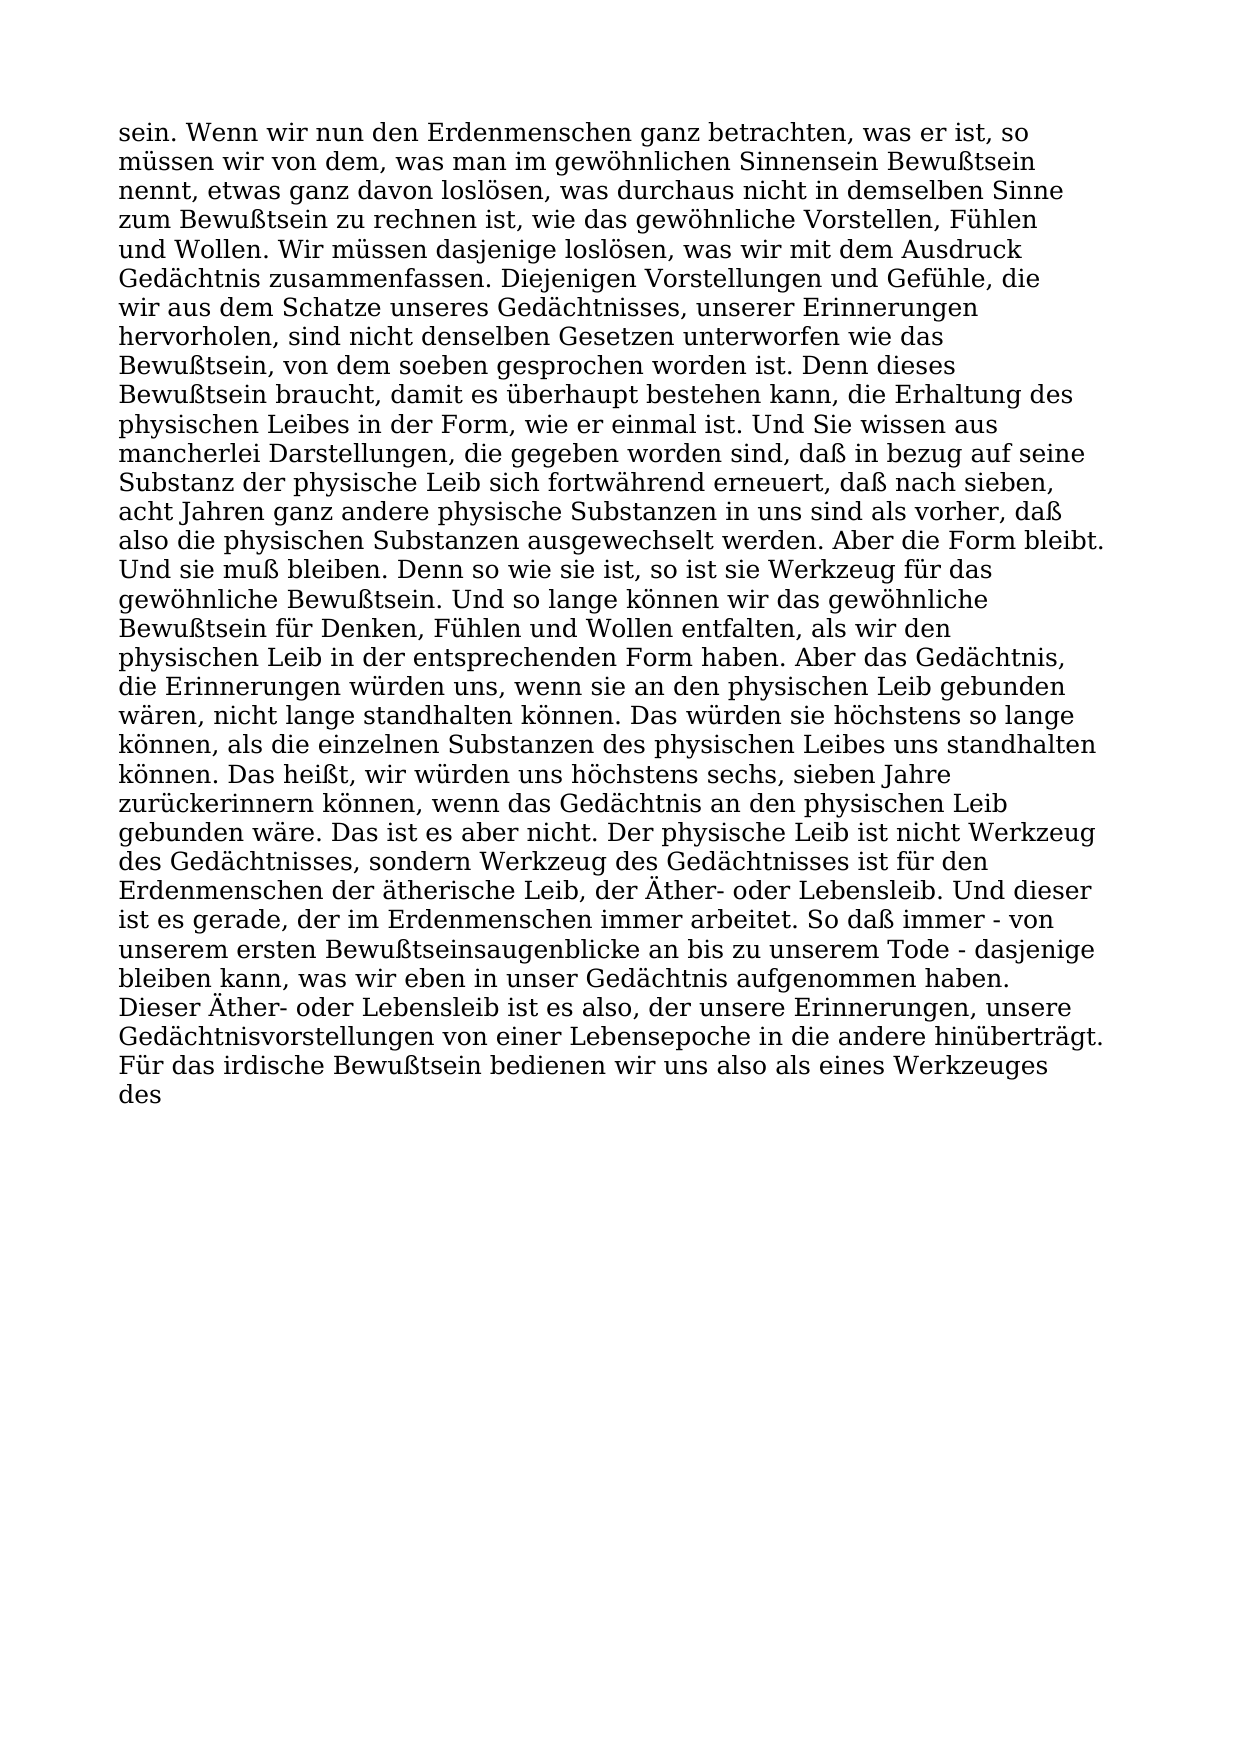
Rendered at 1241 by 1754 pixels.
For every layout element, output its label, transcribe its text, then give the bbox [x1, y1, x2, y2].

text gewöhnliche Bewußtsein. Und so lange können wir das gewöhnliche [118, 585, 1122, 614]
text Und sie muß bleiben. Denn so wie sie ist, so ist sie Werkzeug für das [118, 556, 1122, 585]
text des Gedächtnisses, sondern Werkzeug des Gedächtnisses ist für den [118, 847, 1122, 876]
text mancherlei Darstellungen, die gegeben worden sind, daß in bezug auf seine [118, 439, 1122, 468]
text gebunden wäre. Das ist es aber nicht. Der physische Leib ist nicht Werkzeug [118, 818, 1122, 847]
text Bewußtsein braucht, damit es überhaupt bestehen kann, die Erhaltung des [118, 381, 1122, 410]
text Dieser Äther- oder Lebensleib ist es also, der unsere Erinnerungen, unsere [118, 993, 1122, 1022]
text Substanz der physische Leib sich fortwährend erneuert, daß nach sieben, [118, 468, 1122, 497]
text unserem ersten Bewußtseinsaugenblicke an bis zu unserem Tode - dasjenige [118, 935, 1122, 964]
text Gedächtnisvorstellungen von einer Lebensepoche in die andere hinüberträgt. [118, 1022, 1122, 1051]
text physischen Leib in der entsprechenden Form haben. Aber das Gedächtnis, [118, 643, 1122, 672]
text und Wollen. Wir müssen dasjenige loslösen, was wir mit dem Ausdruck [118, 235, 1122, 264]
text Bewußtsein, von dem soeben gesprochen worden ist. Denn dieses [118, 351, 1122, 381]
text Gedächtnis zusammenfassen. Diejenigen Vorstellungen und Gefühle, die [118, 264, 1122, 293]
text zurückerinnern können, wenn das Gedächtnis an den physischen Leib [118, 789, 1122, 818]
text physischen Leibes in der Form, wie er einmal ist. Und Sie wissen aus [118, 410, 1122, 439]
text nennt, etwas ganz davon loslösen, was durchaus nicht in demselben Sinne [118, 176, 1122, 206]
text können. Das heißt, wir würden uns höchstens sechs, sieben Jahre [118, 760, 1122, 789]
text Erdenmenschen der ätherische Leib, der Äther- oder Lebensleib. Und dieser [118, 876, 1122, 906]
text also die physischen Substanzen ausgewechselt werden. Aber die Form bleibt. [118, 526, 1122, 556]
text können, als die einzelnen Substanzen des physischen Leibes uns standhalten [118, 731, 1122, 760]
text bleiben kann, was wir eben in unser Gedächtnis aufgenommen haben. [118, 964, 1122, 993]
text wir aus dem Schatze unseres Gedächtnisses, unserer Erinnerungen [118, 293, 1122, 322]
text acht Jahren ganz andere physische Substanzen in uns sind als vorher, daß [118, 497, 1122, 526]
text zum Bewußtsein zu rechnen ist, wie das gewöhnliche Vorstellen, Fühlen [118, 206, 1122, 235]
text müssen wir von dem, was man im gewöhnlichen Sinnensein Bewußtsein [118, 147, 1122, 176]
text ist es gerade, der im Erdenmenschen immer arbeitet. So daß immer - von [118, 906, 1122, 935]
text hervorholen, sind nicht denselben Gesetzen unterworfen wie das [118, 322, 1122, 351]
text die Erinnerungen würden uns, wenn sie an den physischen Leib gebunden [118, 672, 1122, 701]
text wären, nicht lange standhalten können. Das würden sie höchstens so lange [118, 701, 1122, 731]
text Für das irdische Bewußtsein bedienen wir uns also als eines Werkzeuges [118, 1051, 1122, 1081]
text sein. Wenn wir nun den Erdenmenschen ganz betrachten, was er ist, so [118, 118, 1122, 147]
text Bewußtsein für Denken, Fühlen und Wollen entfalten, als wir den [118, 614, 1122, 643]
text des [118, 1081, 1122, 1110]
